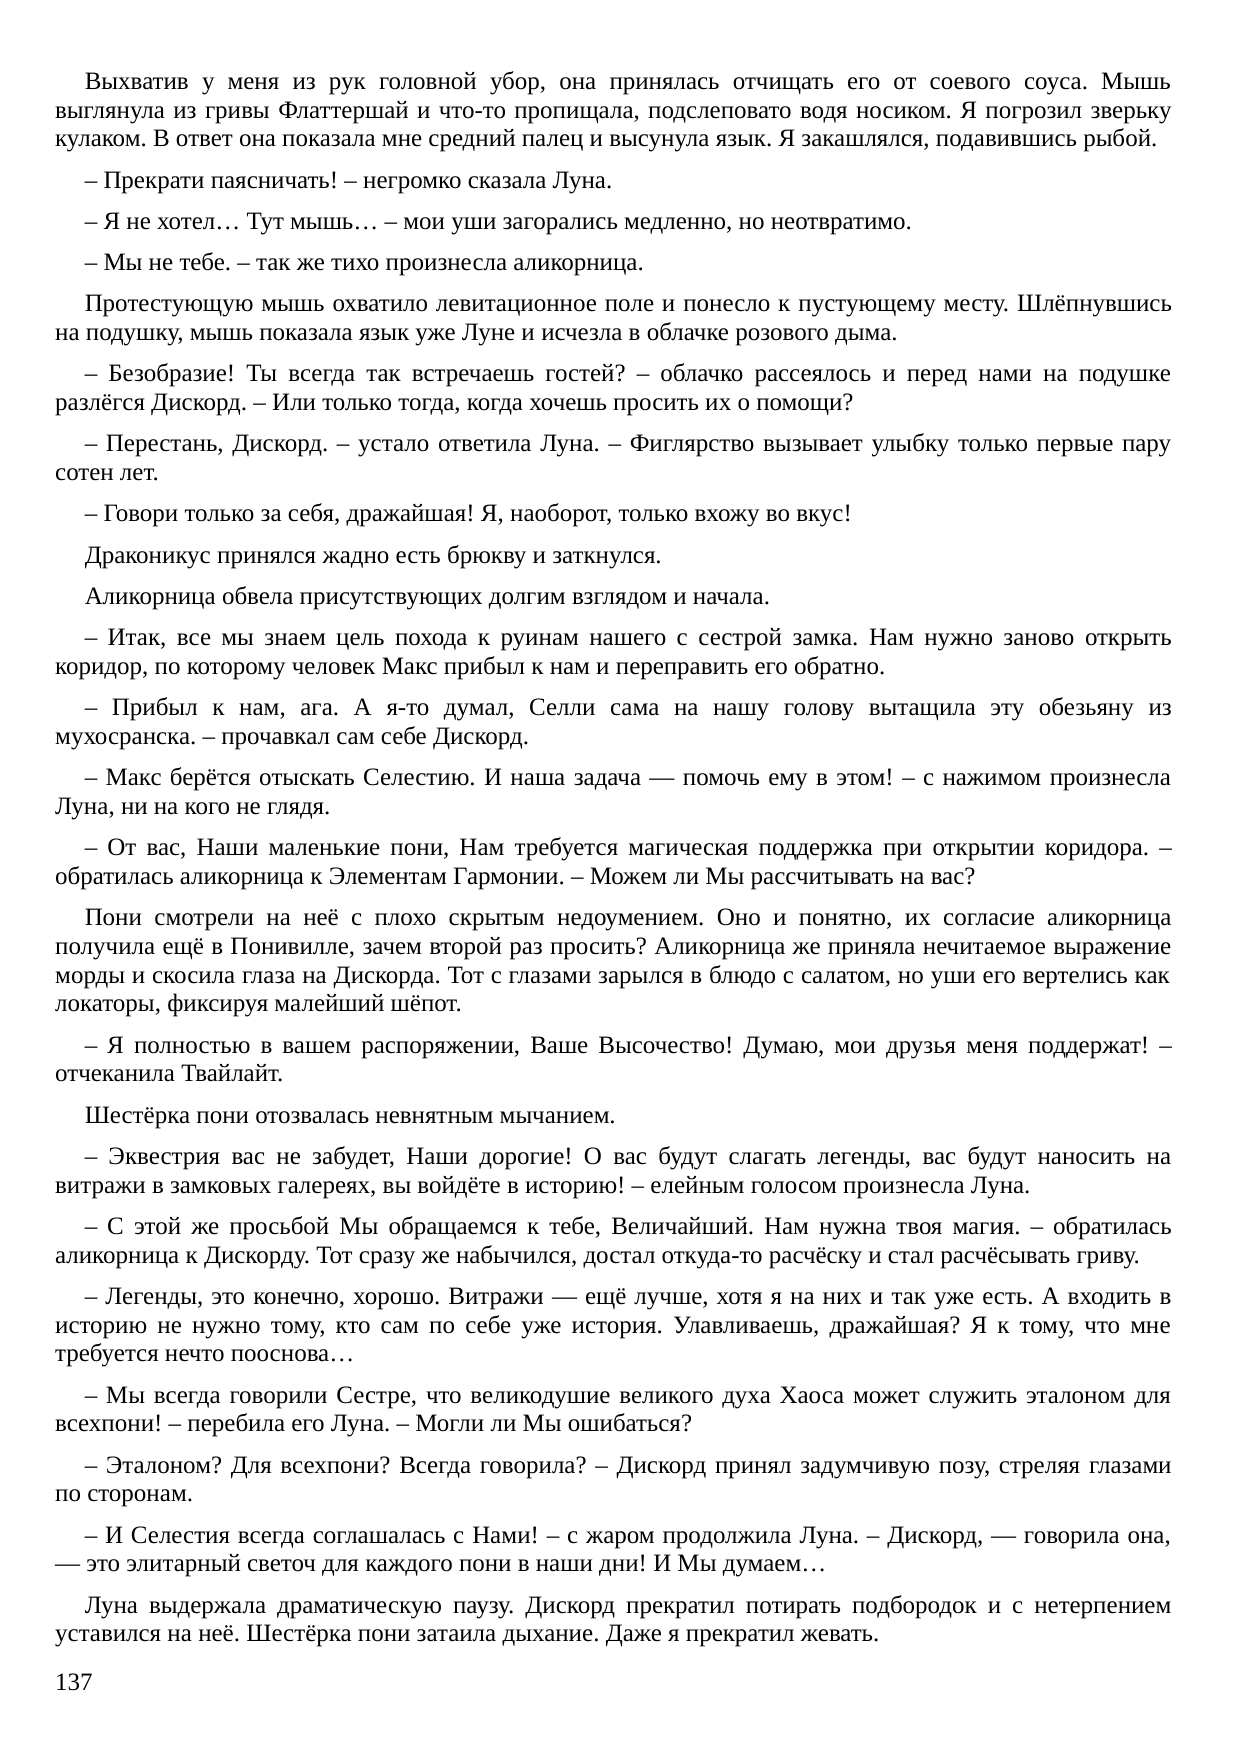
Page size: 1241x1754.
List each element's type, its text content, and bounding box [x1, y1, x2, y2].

text – Говори только за себя, дражайшая! Я, наоборот, только вхожу во вкус! [55, 498, 1173, 527]
text – Я не хотел… Тут мышь… – мои уши загорались медленно, но неотвратимо. [55, 206, 1173, 235]
text – Эквестрия вас не забудет, Наши дорогие! О вас будут слагать легенды, вас будут наносить на витражи в замковых галереях, вы войдёте в историю! – елейным голосом произнесла Луна. [55, 1141, 1173, 1198]
text – Легенды, это конечно, хорошо. Витражи — ещё лучше, хотя я на них и так уже есть. А входить в историю не нужно тому, кто сам по себе уже история. Улавливаешь, дражайшая? Я к тому, что мне требуется нечто пооснова… [55, 1281, 1173, 1367]
text Луна выдержала драматическую паузу. Дискорд прекратил потирать подбородок и с нетерпением уставился на неё. Шестёрка пони затаила дыхание. Даже я прекратил жевать. [55, 1590, 1173, 1647]
text – Мы не тебе. – так же тихо произнесла аликорница. [55, 247, 1173, 276]
text – Прибыл к нам, ага. А я-то думал, Селли сама на нашу голову вытащила эту обезьяну из мухосранска. – прочавкал сам себе Дискорд. [55, 692, 1173, 750]
text – И Селестия всегда соглашалась с Нами! – с жаром продолжила Луна. – Дискорд, — говорила она, — это элитарный светоч для каждого пони в наши дни! И Мы думаем… [55, 1520, 1173, 1577]
text – Мы всегда говорили Сестре, что великодушие великого духа Хаоса может служить эталоном для всехпони! – перебила его Луна. – Могли ли Мы ошибаться? [55, 1380, 1173, 1437]
text Выхватив у меня из рук головной убор, она принялась отчищать его от соевого соуса. Мышь выглянула из гривы Флаттершай и что-то пропищала, подслеповато водя носиком. Я погрозил зверьку кулаком. В ответ она показала мне средний палец и высунула язык. Я закашлялся, подавившись рыбой. [55, 66, 1173, 152]
text Драконикус принялся жадно есть брюкву и заткнулся. [55, 540, 1173, 568]
text – Перестань, Дискорд. – устало ответила Луна. – Фиглярство вызывает улыбку только первые пару сотен лет. [55, 428, 1173, 486]
text – Эталоном? Для всехпони? Всегда говорила? – Дискорд принял задумчивую позу, стреляя глазами по сторонам. [55, 1450, 1173, 1507]
text – Безобразие! Ты всегда так встречаешь гостей? – облачко рассеялось и перед нами на подушке разлёгся Дискорд. – Или только тогда, когда хочешь просить их о помощи? [55, 358, 1173, 416]
text Аликорница обвела присутствующих долгим взглядом и начала. [55, 581, 1173, 610]
text – Я полностью в вашем распоряжении, Ваше Высочество! Думаю, мои друзья меня поддержат! – отчеканила Твайлайт. [55, 1030, 1173, 1087]
text – Прекрати паясничать! – негромко сказала Луна. [55, 165, 1173, 193]
text Шестёрка пони отозвалась невнятным мычанием. [55, 1100, 1173, 1128]
text Протестующую мышь охватило левитационное поле и понесло к пустующему месту. Шлёпнувшись на подушку, мышь показала язык уже Луне и исчезла в облачке розового дыма. [55, 288, 1173, 346]
text Пони смотрели на неё с плохо скрытым недоумением. Оно и понятно, их согласие аликорница получила ещё в Понивилле, зачем второй раз просить? Аликорница же приняла нечитаемое выражение морды и скосила глаза на Дискорда. Тот с глазами зарылся в блюдо с салатом, но уши его вертелись как локаторы, фиксируя малейший шёпот. [55, 902, 1173, 1017]
text – Макс берётся отыскать Селестию. И наша задача — помочь ему в этом! – с нажимом произнесла Луна, ни на кого не глядя. [55, 762, 1173, 820]
text – С этой же просьбой Мы обращаемся к тебе, Величайший. Нам нужна твоя магия. – обратилась аликорница к Дискорду. Тот сразу же набычился, достал откуда-то расчёску и стал расчёсывать гриву. [55, 1211, 1173, 1268]
text – От вас, Наши маленькие пони, Нам требуется магическая поддержка при открытии коридора. – обратилась аликорница к Элементам Гармонии. – Можем ли Мы рассчитывать на вас? [55, 832, 1173, 890]
text – Итак, все мы знаем цель похода к руинам нашего с сестрой замка. Нам нужно заново открыть коридор, по которому человек Макс прибыл к нам и переправить его обратно. [55, 622, 1173, 680]
